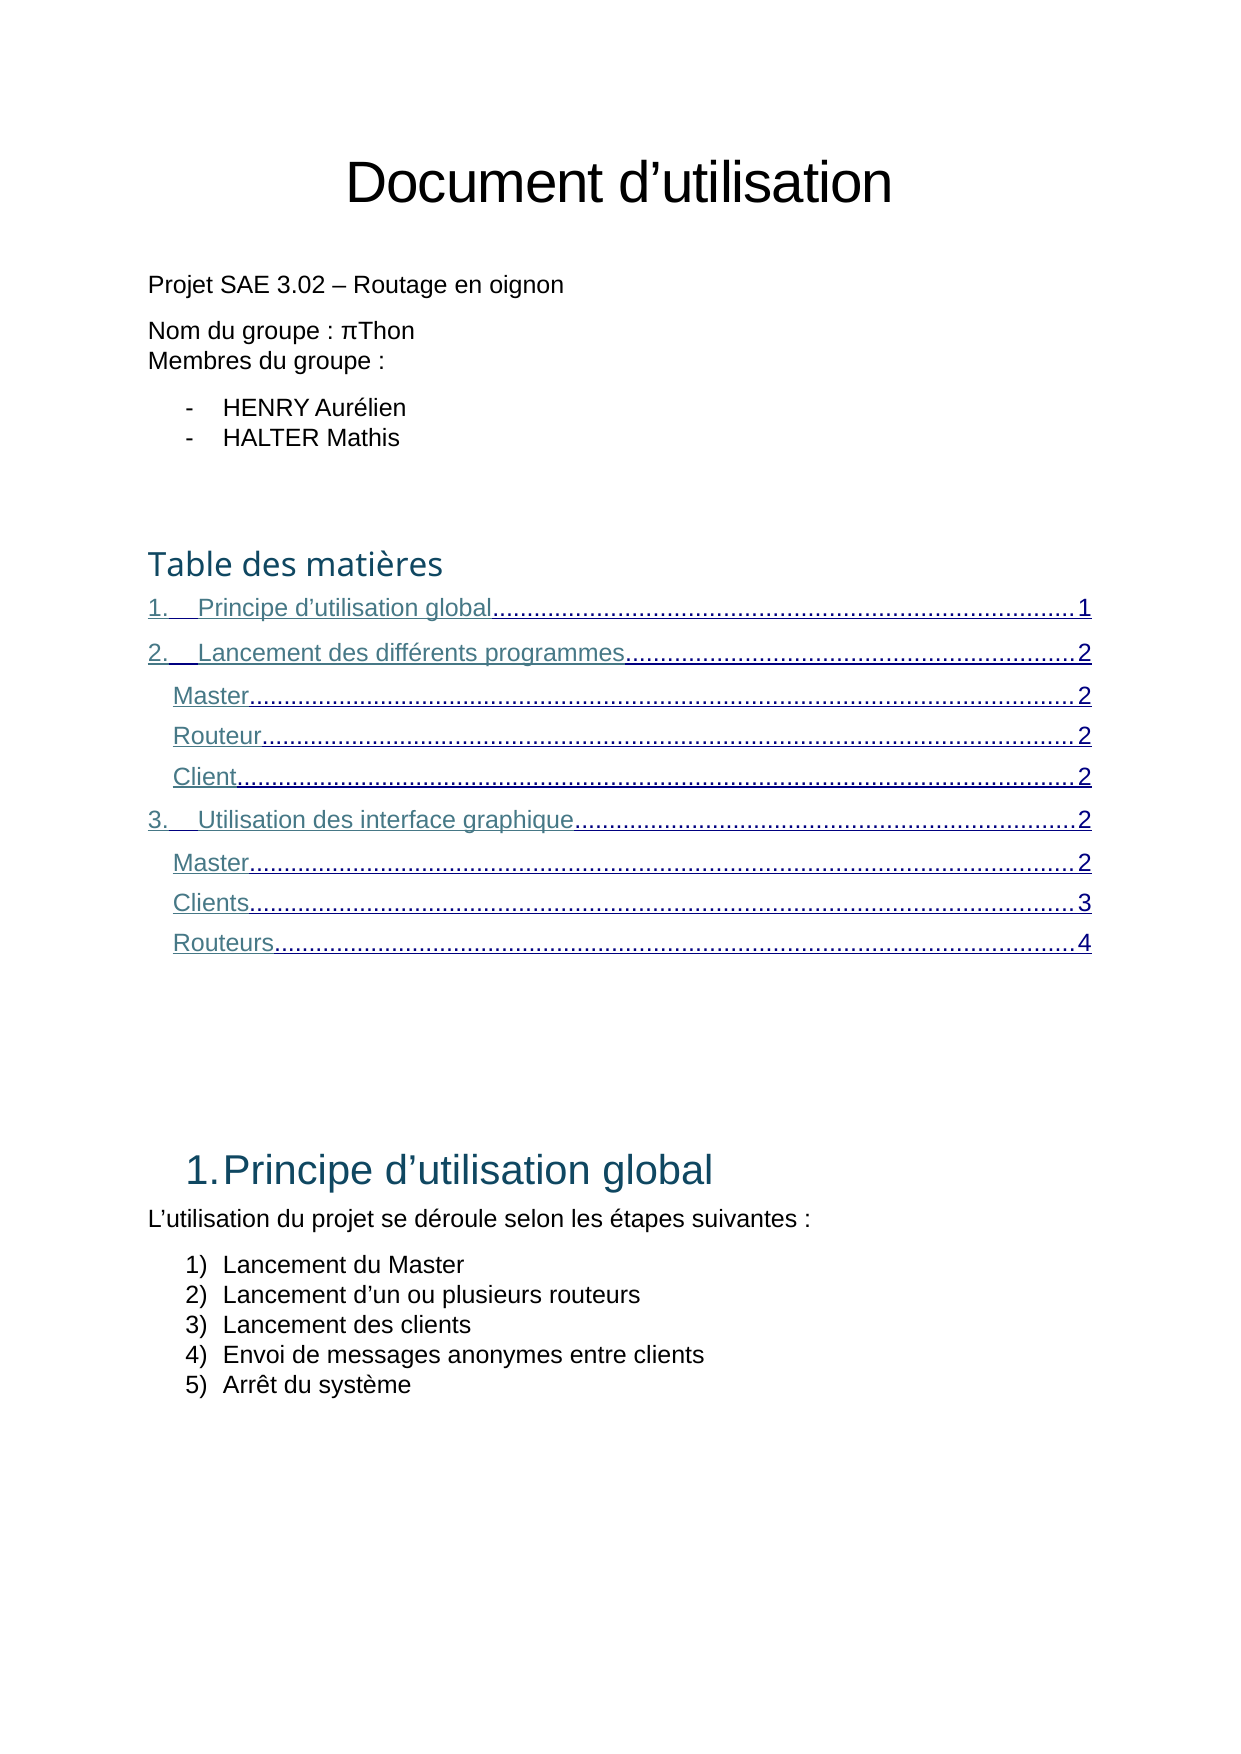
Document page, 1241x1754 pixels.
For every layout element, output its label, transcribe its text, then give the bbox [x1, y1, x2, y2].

list Arrêt du système [185, 1370, 1093, 1399]
text Client 2 [173, 761, 1093, 790]
text Projet SAE 3.02 – Routage en oignon [148, 269, 1093, 298]
text Clients 3 [173, 888, 1093, 917]
text Master 2 [173, 848, 1093, 876]
text 2. Lancement des différents programmes 2 [148, 635, 1093, 669]
text Table des matières [148, 541, 1093, 586]
list Principe d’utilisation global [185, 1146, 1093, 1194]
list Lancement du Master [185, 1250, 1093, 1279]
text 3. Utilisation des interface graphique 2 [148, 802, 1093, 836]
text Master 2 [173, 681, 1093, 709]
text L’utilisation du projet se déroule selon les étapes suivantes : [148, 1204, 1093, 1233]
list HENRY Aurélien [185, 393, 1093, 421]
text Nom du groupe : πThon Membres du groupe : [148, 316, 1093, 375]
list HALTER Mathis [185, 422, 1093, 451]
text 1. Principe d’utilisation global 1 [148, 589, 1093, 623]
list Lancement d’un ou plusieurs routeurs [185, 1280, 1093, 1309]
text Routeur 2 [173, 721, 1093, 750]
list Lancement des clients [185, 1310, 1093, 1339]
list Envoi de messages anonymes entre clients [185, 1340, 1093, 1369]
text Routeurs 4 [173, 928, 1093, 957]
text Document d’utilisation [148, 148, 1093, 215]
